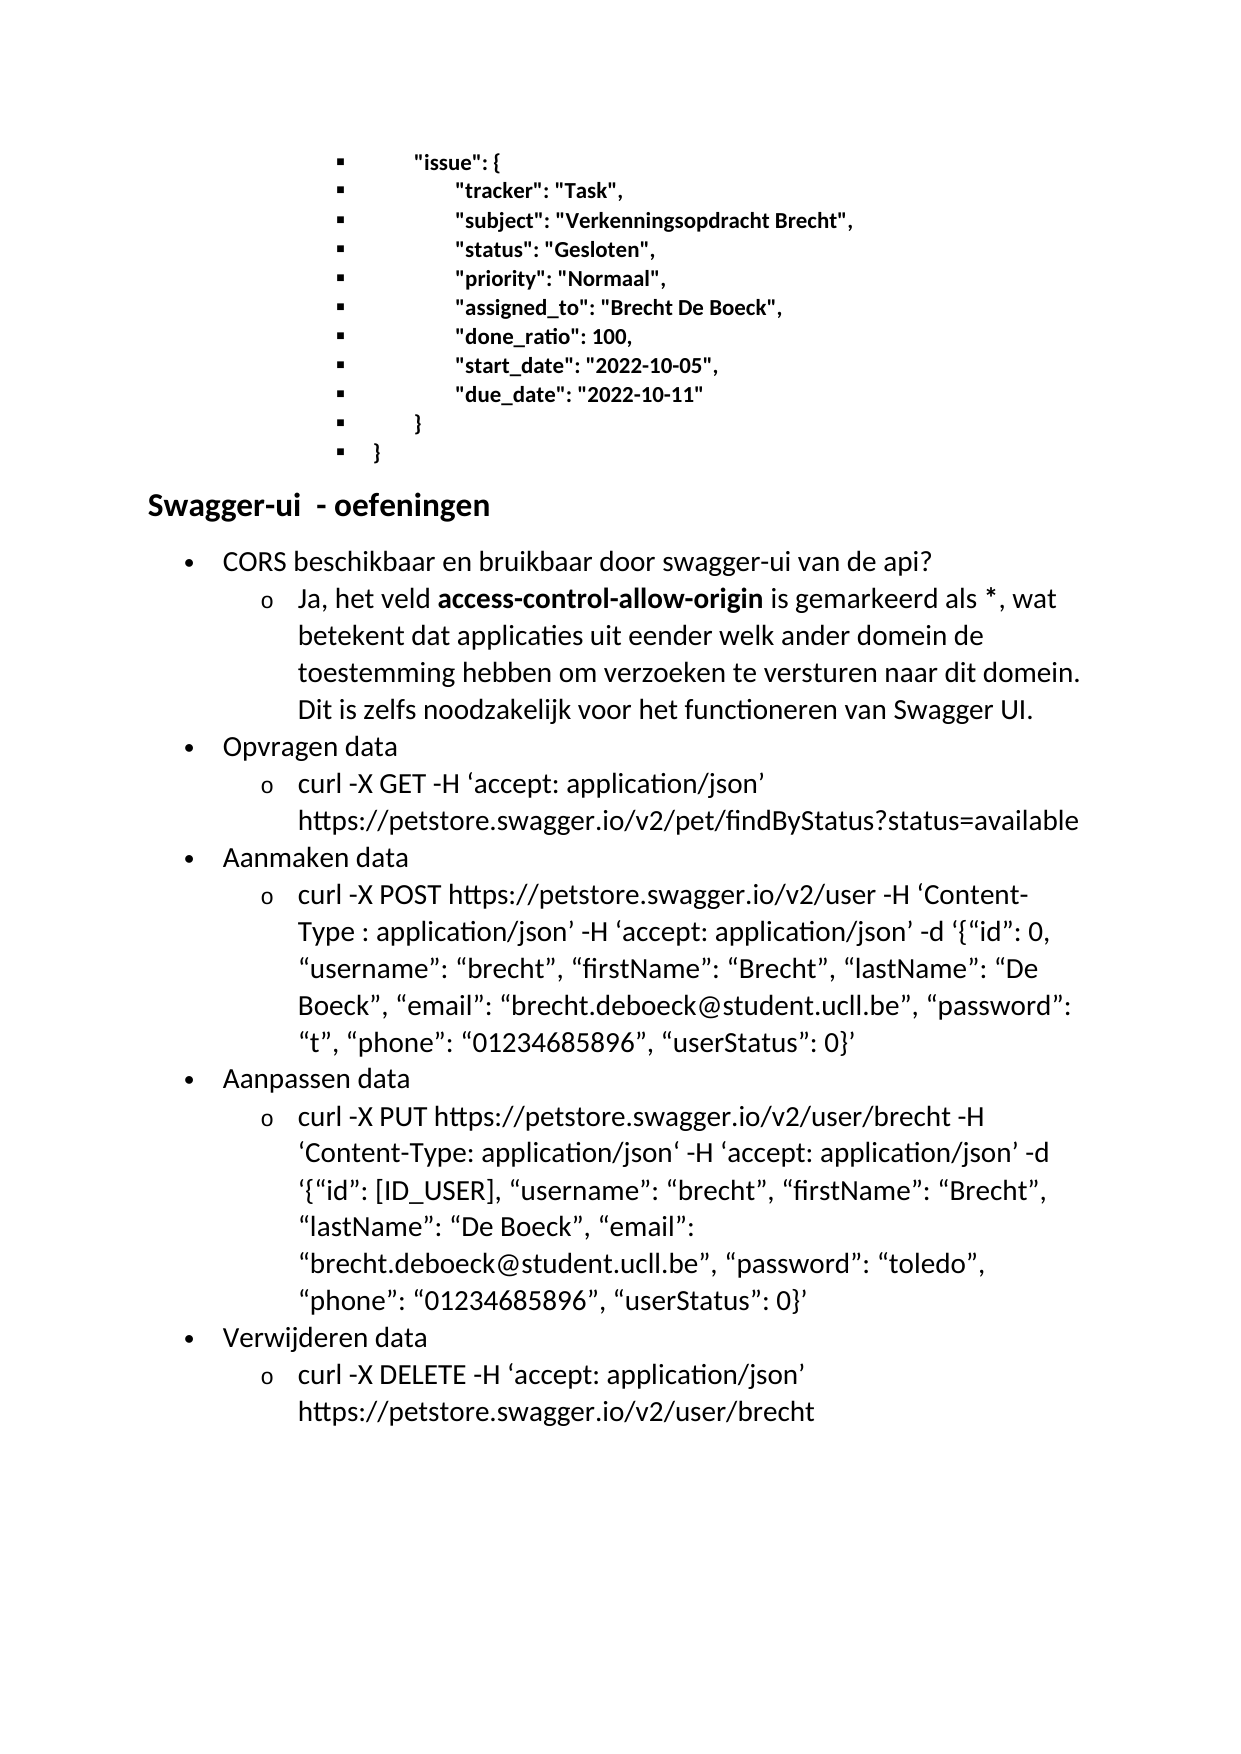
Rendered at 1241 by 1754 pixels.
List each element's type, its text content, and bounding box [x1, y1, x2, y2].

list Verwijderen data [185, 1319, 1093, 1355]
list curl -X GET -H ‘accept: application/json’ https://petstore.swagger.io/v2/pet/findByStatus?status=available [260, 765, 1093, 837]
list "done_ratio": 100, [335, 322, 1093, 350]
list "due_date": "2022-10-11" [335, 380, 1093, 408]
list curl -X DELETE -H ‘accept: application/json’ https://petstore.swagger.io/v2/user/brecht [260, 1356, 1093, 1429]
list curl -X POST https://petstore.swagger.io/v2/user -H ‘Content-Type : application/json’ -H ‘accept: application/json’ -d ‘{“id”: 0, “username”: “brecht”, “firstName”: “Brecht”, “lastName”: “De Boeck”, “email”: “brecht.deboeck@student.ucll.be”, “password”: “t”, “phone”: “01234685896”, “userStatus”: 0}’ [260, 876, 1093, 1059]
list Opvragen data [185, 728, 1093, 763]
list "start_date": "2022-10-05", [335, 351, 1093, 379]
list "status": "Gesloten", [335, 235, 1093, 263]
list curl -X PUT https://petstore.swagger.io/v2/user/brecht -H ‘Content-Type: application/json‘ -H ‘accept: application/json’ -d ‘{“id”: [ID_USER], “username”: “brecht”, “firstName”: “Brecht”, “lastName”: “De Boeck”, “email”: “brecht.deboeck@student.ucll.be”, “password”: “toledo”, “phone”: “01234685896”, “userStatus”: 0}’ [260, 1098, 1093, 1318]
list } [335, 438, 1093, 466]
list Aanmaken data [185, 839, 1093, 874]
list Aanpassen data [185, 1061, 1093, 1096]
list } [335, 409, 1093, 437]
text Swagger-ui - oefeningen [148, 484, 1093, 525]
list "issue": { [335, 148, 1093, 176]
list Ja, het veld access-control-allow-origin is gemarkeerd als *, wat betekent dat applicaties uit eender welk ander domein de toestemming hebben om verzoeken te versturen naar dit domein. Dit is zelfs noodzakelijk voor het functioneren van Swagger UI. [260, 580, 1093, 726]
list "subject": "Verkenningsopdracht Brecht", [335, 206, 1093, 234]
list "priority": "Normaal", [335, 264, 1093, 292]
list "assigned_to": "Brecht De Boeck", [335, 293, 1093, 321]
list CORS beschikbaar en bruikbaar door swagger-ui van de api? [185, 543, 1093, 578]
list "tracker": "Task", [335, 177, 1093, 205]
